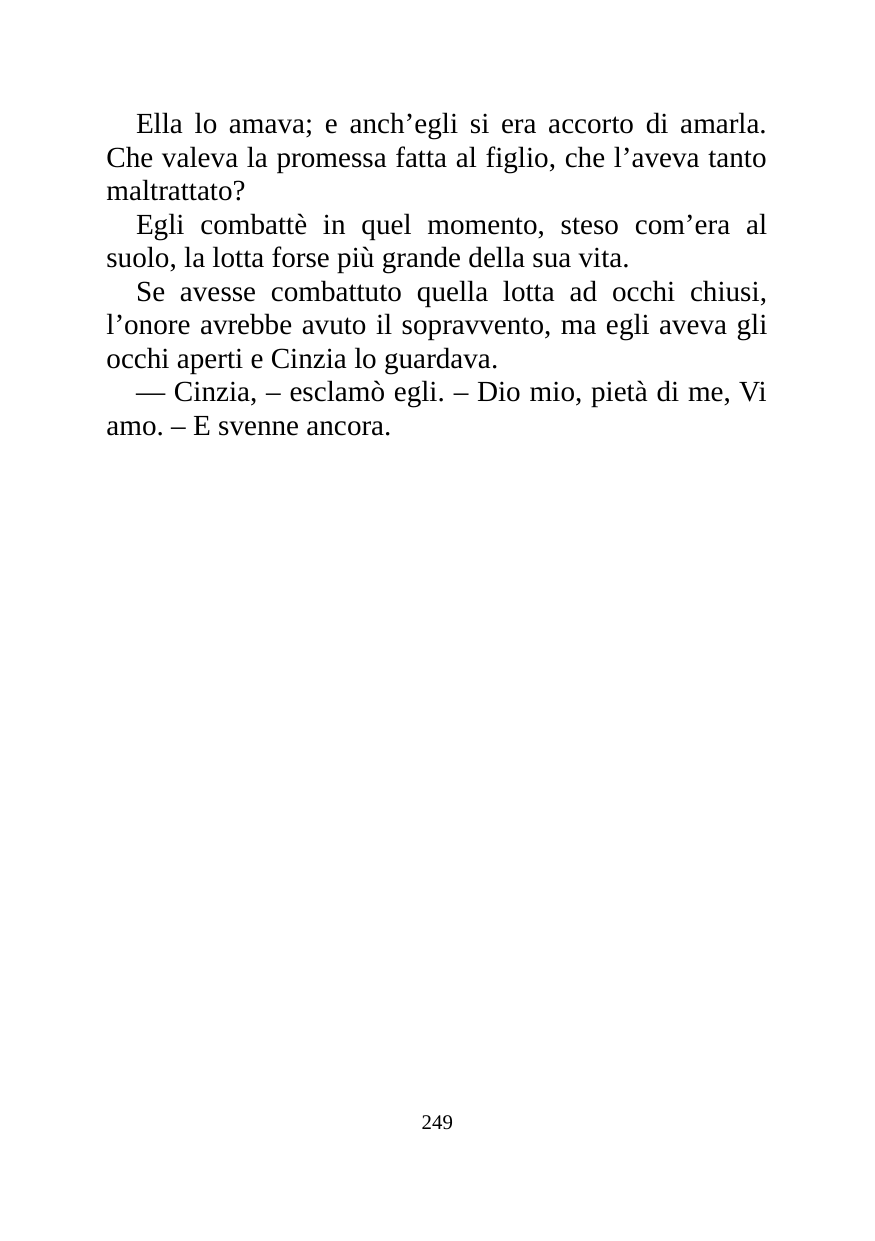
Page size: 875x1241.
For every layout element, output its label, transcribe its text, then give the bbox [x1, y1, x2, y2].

text Se avesse combattuto quella lotta ad occhi chiusi, l’onore avrebbe avuto il sopravvento, ma egli aveva gli occhi aperti e Cinzia lo guardava. [106, 274, 768, 374]
text Ella lo amava; e anch’egli si era accorto di amarla. Che valeva la promessa fatta al figlio, che l’aveva tanto maltrattato? [106, 106, 768, 207]
text — Cinzia, – esclamò egli. – Dio mio, pietà di me, Vi amo. – E svenne ancora. [106, 374, 768, 442]
text Egli combattè in quel momento, steso com’era al suolo, la lotta forse più grande della sua vita. [106, 207, 768, 274]
